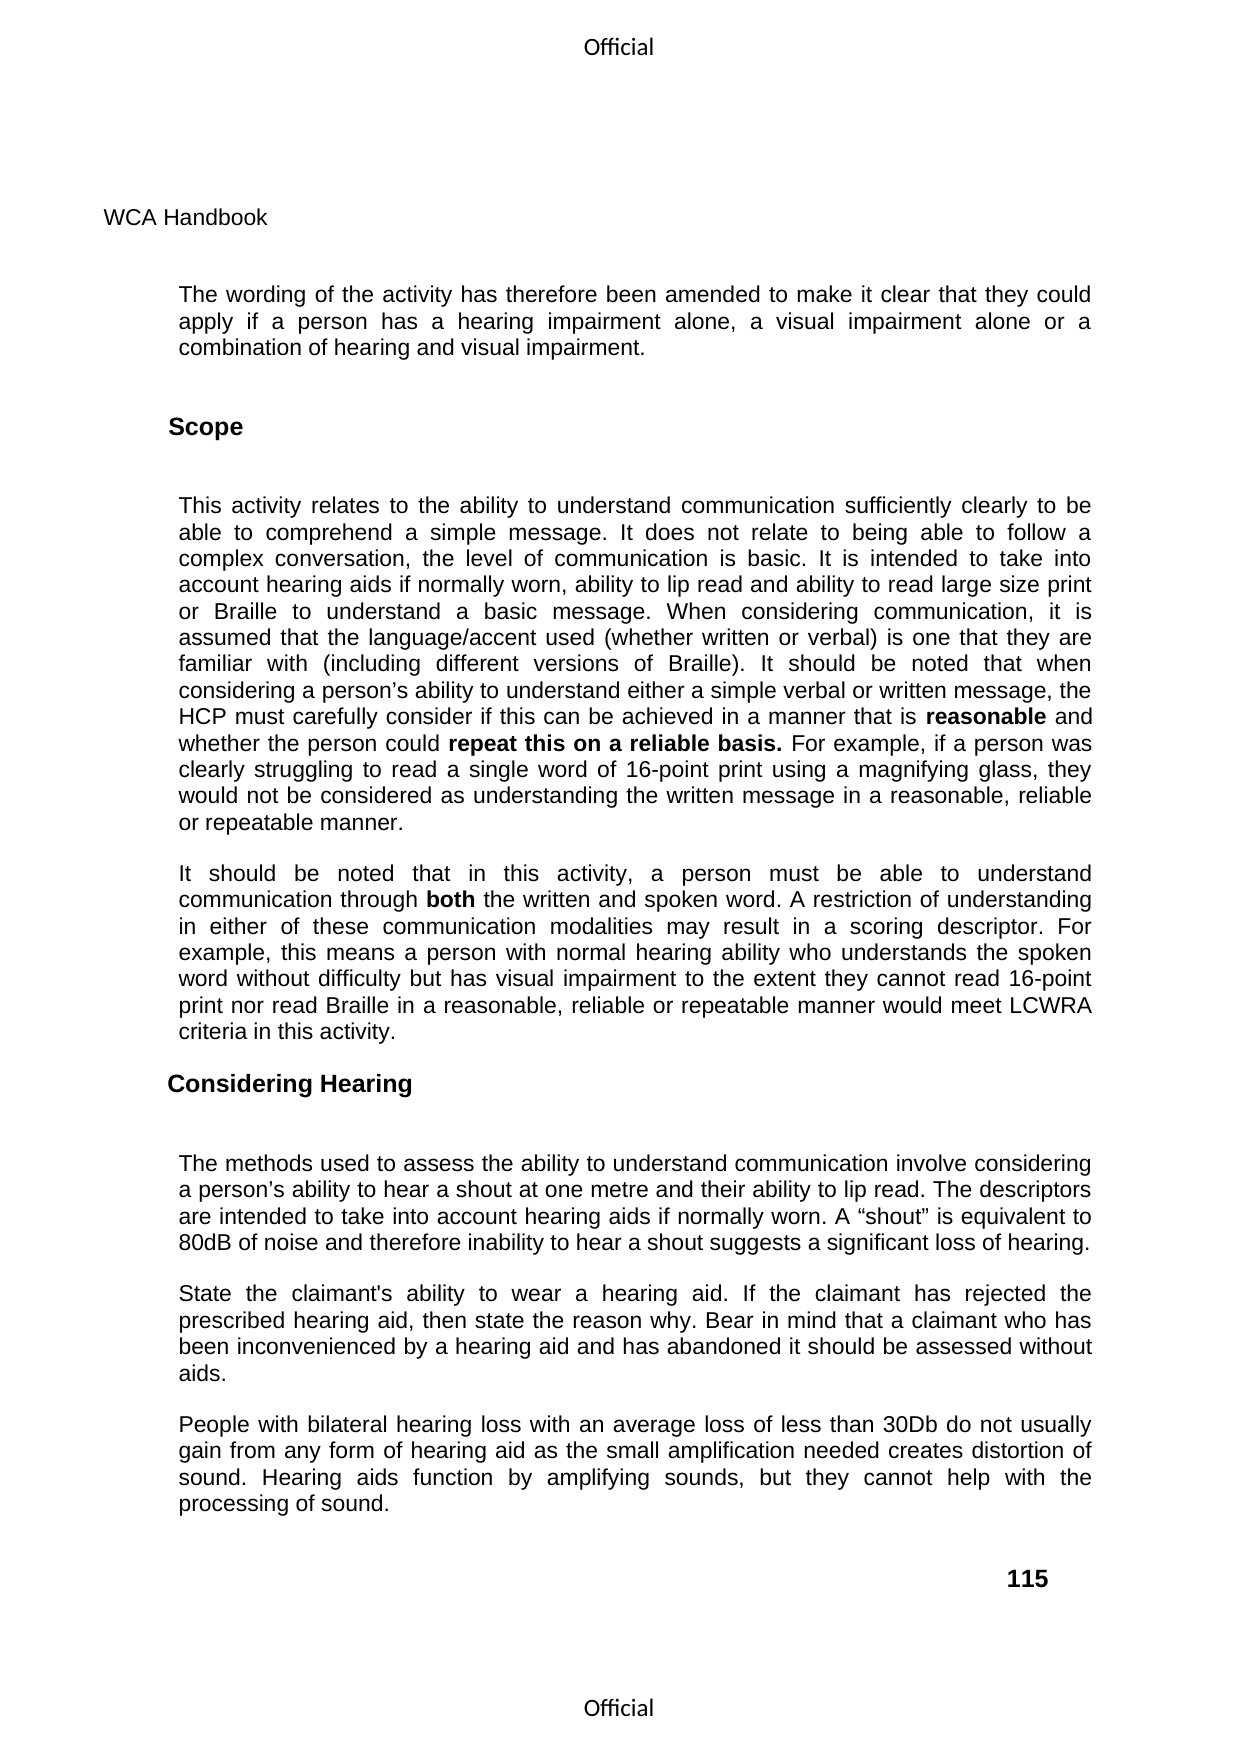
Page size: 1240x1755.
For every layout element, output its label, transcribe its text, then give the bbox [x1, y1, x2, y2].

text People with bilateral hearing loss with an average loss of less than 30Db do not usually gain from any form of hearing aid as the small amplification needed creates distortion of sound. Hearing aids function by amplifying sounds, but they cannot help with the processing of sound. [178, 1411, 1093, 1516]
text Considering Hearing [103, 1069, 1211, 1098]
text The wording of the activity has therefore been amended to make it clear that they could apply if a person has a hearing impairment alone, a visual impairment alone or a combination of hearing and visual impairment. [178, 281, 1093, 360]
text The methods used to assess the ability to understand communication involve considering a person’s ability to hear a shout at one metre and their ability to lip read. The descriptors are intended to take into account hearing aids if normally worn. A “shout” is equivalent to 80dB of noise and therefore inability to hear a shout suggests a significant loss of hearing. [178, 1150, 1093, 1255]
text It should be noted that in this activity, a person must be able to understand communication through both the written and spoken word. A restriction of understanding in either of these communication modalities may result in a scoring descriptor. For example, this means a person with normal hearing ability who understands the spoken word without difficulty but has visual impairment to the extent they cannot read 16-point print nor read Braille in a reasonable, reliable or repeatable manner would meet LCWRA criteria in this activity. [178, 860, 1093, 1044]
text Scope [103, 412, 1211, 440]
text This activity relates to the ability to understand communication sufficiently clearly to be able to comprehend a simple message. It does not relate to being able to follow a complex conversation, the level of communication is basic. It is intended to take into account hearing aids if normally worn, ability to lip read and ability to read large size print or Braille to understand a basic message. When considering communication, it is assumed that the language/accent used (whether written or verbal) is one that they are familiar with (including different versions of Braille). It should be noted that when considering a person’s ability to understand either a simple verbal or written message, the HCP must carefully consider if this can be achieved in a manner that is reasonable and whether the person could repeat this on a reliable basis. For example, if a person was clearly struggling to read a single word of 16-point print using a magnifying glass, they would not be considered as understanding the written message in a reasonable, reliable or repeatable manner. [178, 492, 1093, 835]
text State the claimant's ability to wear a hearing aid. If the claimant has rejected the prescribed hearing aid, then state the reason why. Bear in mind that a claimant who has been inconvenienced by a hearing aid and has abandoned it should be assessed without aids. [178, 1280, 1093, 1386]
